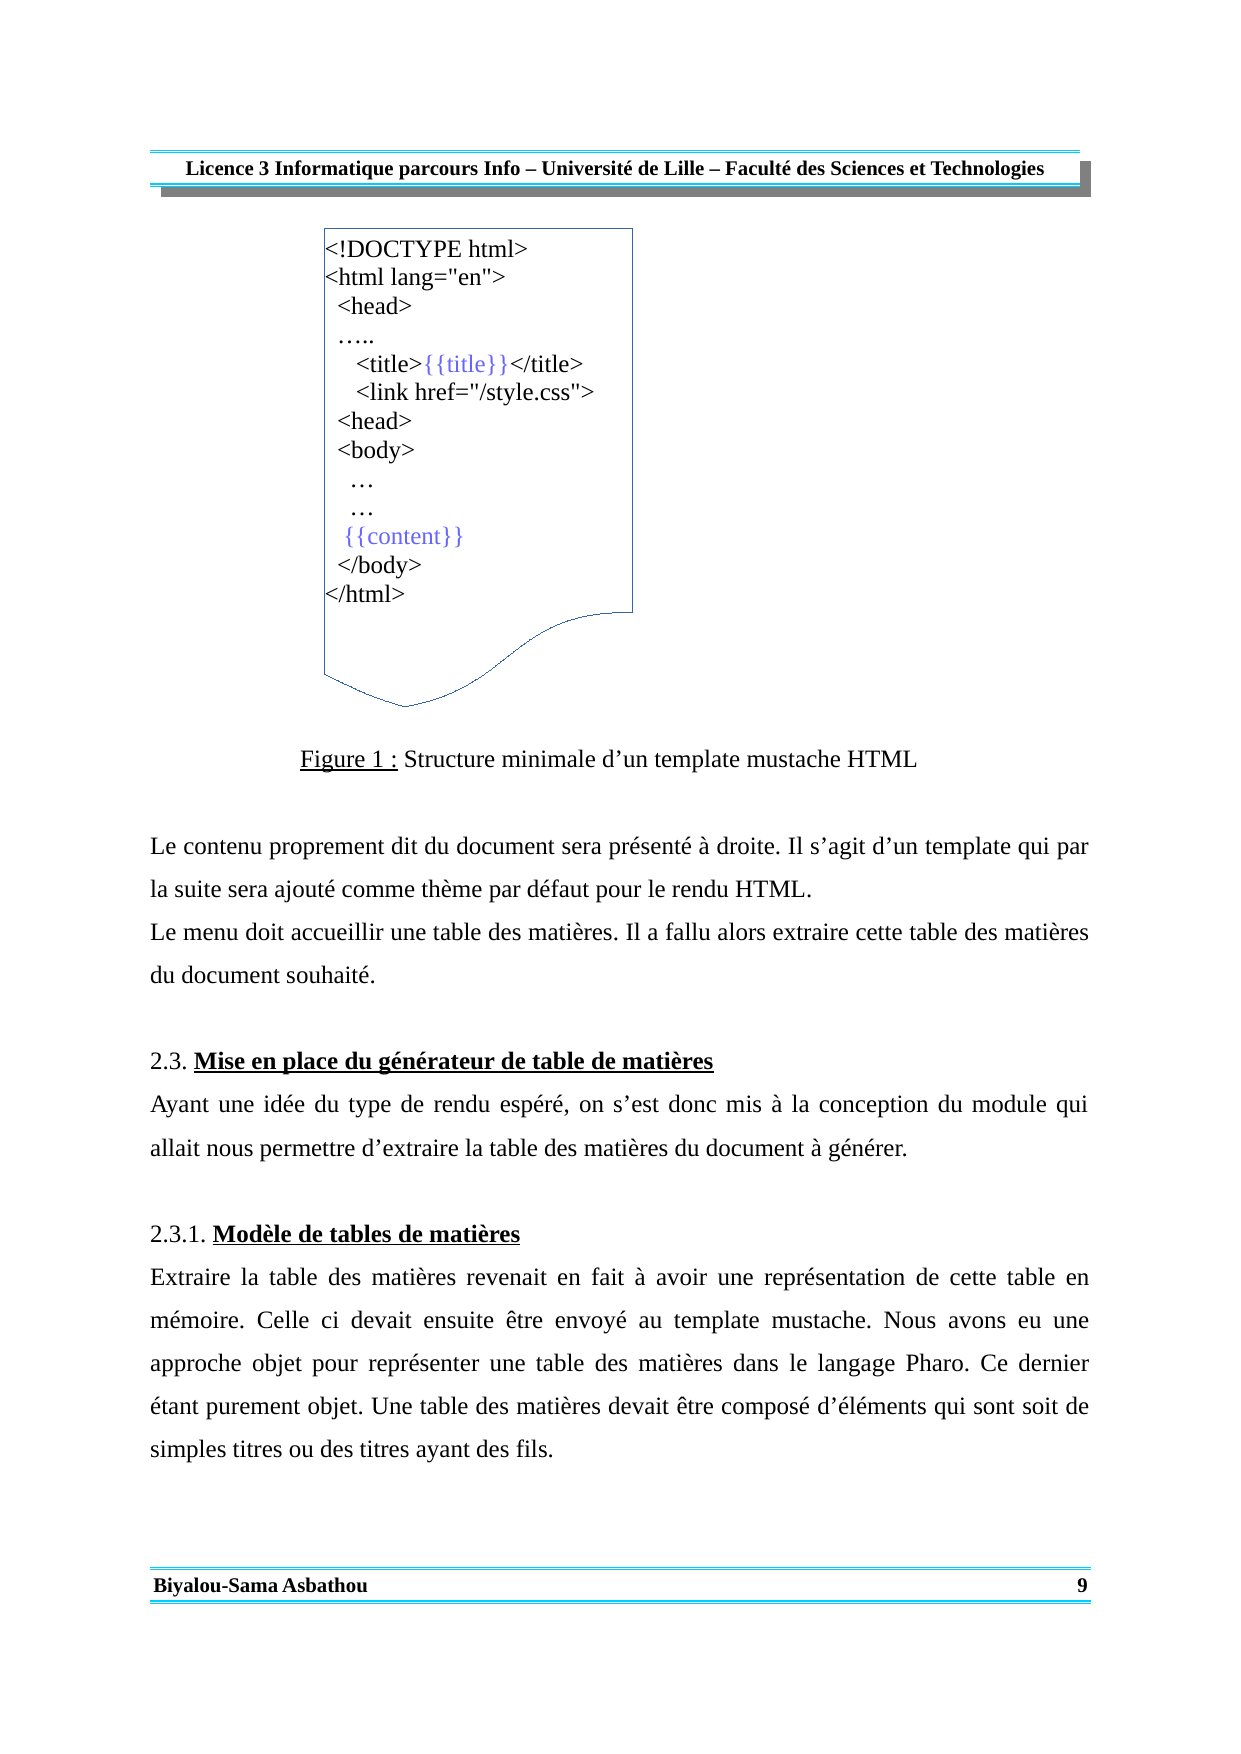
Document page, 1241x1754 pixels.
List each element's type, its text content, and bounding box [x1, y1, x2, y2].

text Ayant une idée du type de rendu espéré, on s’est donc mis à la conception du module qui allait nous permettre d’extraire la table des matières du document à générer. [150, 1089, 1091, 1161]
text Figure 1 : Structure minimale d’un template mustache HTML [150, 744, 1091, 773]
text 2.3.1. Modèle de tables de matières [150, 1219, 1091, 1248]
text Extraire la table des matières revenait en fait à avoir une représentation de cette table en mémoire. Celle ci devait ensuite être envoyé au template mustache. Nous avons eu une approche objet pour représenter une table des matières dans le langage Pharo. Ce dernier étant purement objet. Une table des matières devait être composé d’éléments qui sont soit de simples titres ou des titres ayant des fils. [150, 1262, 1091, 1463]
text 2.3. Mise en place du générateur de table de matières [150, 1046, 1091, 1075]
text Le contenu proprement dit du document sera présenté à droite. Il s’agit d’un template qui par la suite sera ajouté comme thème par défaut pour le rendu HTML. [150, 831, 1091, 903]
text Le menu doit accueillir une table des matières. Il a fallu alors extraire cette table des matières du document souhaité. [150, 917, 1091, 989]
